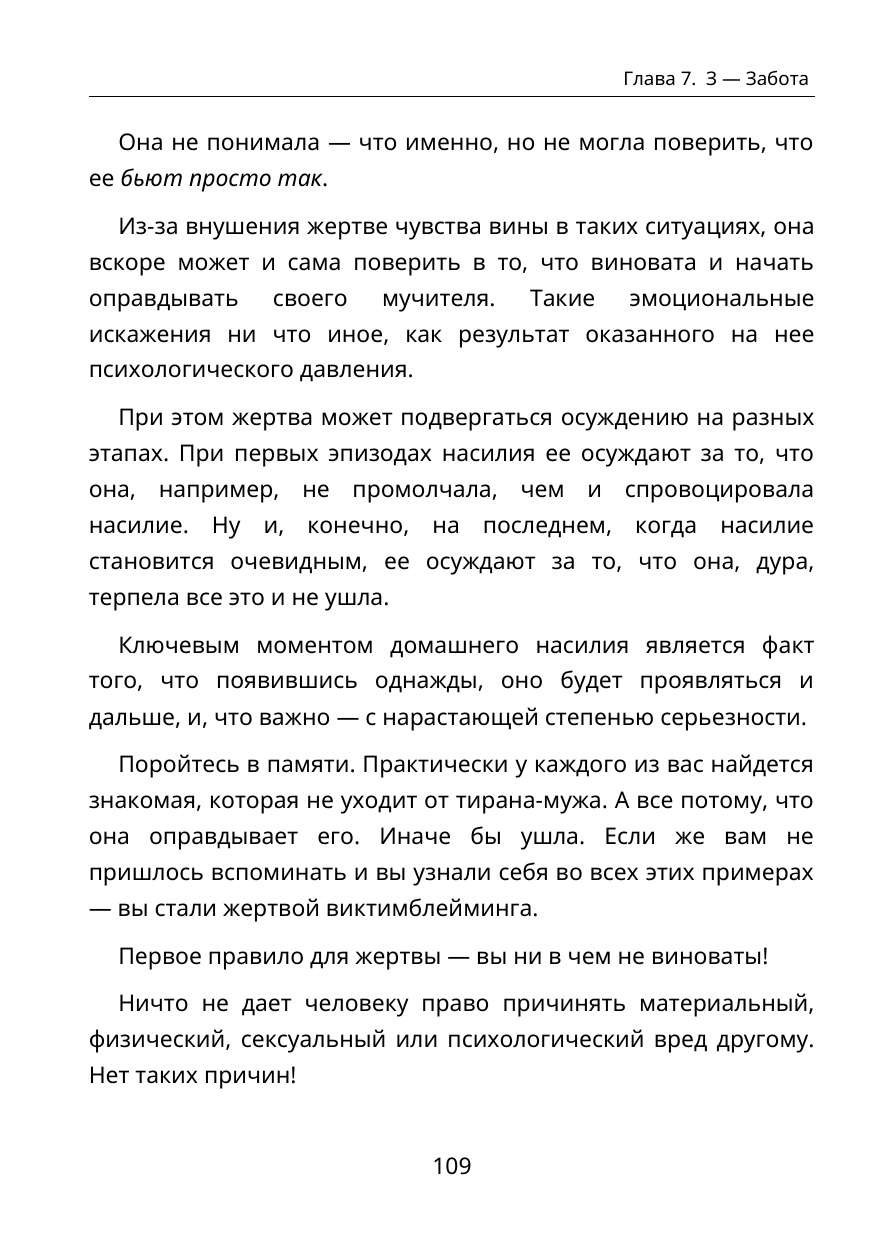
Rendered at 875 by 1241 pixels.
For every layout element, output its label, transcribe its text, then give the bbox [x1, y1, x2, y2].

text Поройтесь в памяти. Практически у каждого из вас найдется знакомая, которая не уходит от тирана-мужа. А все потому, что она оправдывает его. Иначе бы ушла. Если же вам не пришлось вспоминать и вы узнали себя во всех этих примерах — вы стали жертвой виктимблейминга. [88, 748, 815, 923]
text Она не понимала — что именно, но не могла поверить, что ее бьют просто так. [88, 126, 815, 193]
text Из-за внушения жертве чувства вины в таких ситуациях, она вскоре может и сама поверить в то, что виновата и начать оправдывать своего мучителя. Такие эмоциональные искажения ни что иное, как результат оказанного на нее психологического давления. [88, 210, 815, 385]
text Ничто не дает человеку право причинять материальный, физический, сексуальный или психологический вред другому. Нет таких причин! [88, 987, 815, 1090]
text Первое правило для жертвы — вы ни в чем не виноваты! [88, 939, 815, 971]
text Ключевым моментом домашнего насилия является факт того, что появившись однажды, оно будет проявляться и дальше, и, что важно — с нарастающей степенью серьезности. [88, 628, 815, 732]
text При этом жертва может подвергаться осуждению на разных этапах. При первых эпизодах насилия ее осуждают за то, что она, например, не промолчала, чем и спровоцировала насилие. Ну и, конечно, на последнем, когда насилие становится очевидным, ее осуждают за то, что она, дура, терпела все это и не ушла. [88, 401, 815, 612]
